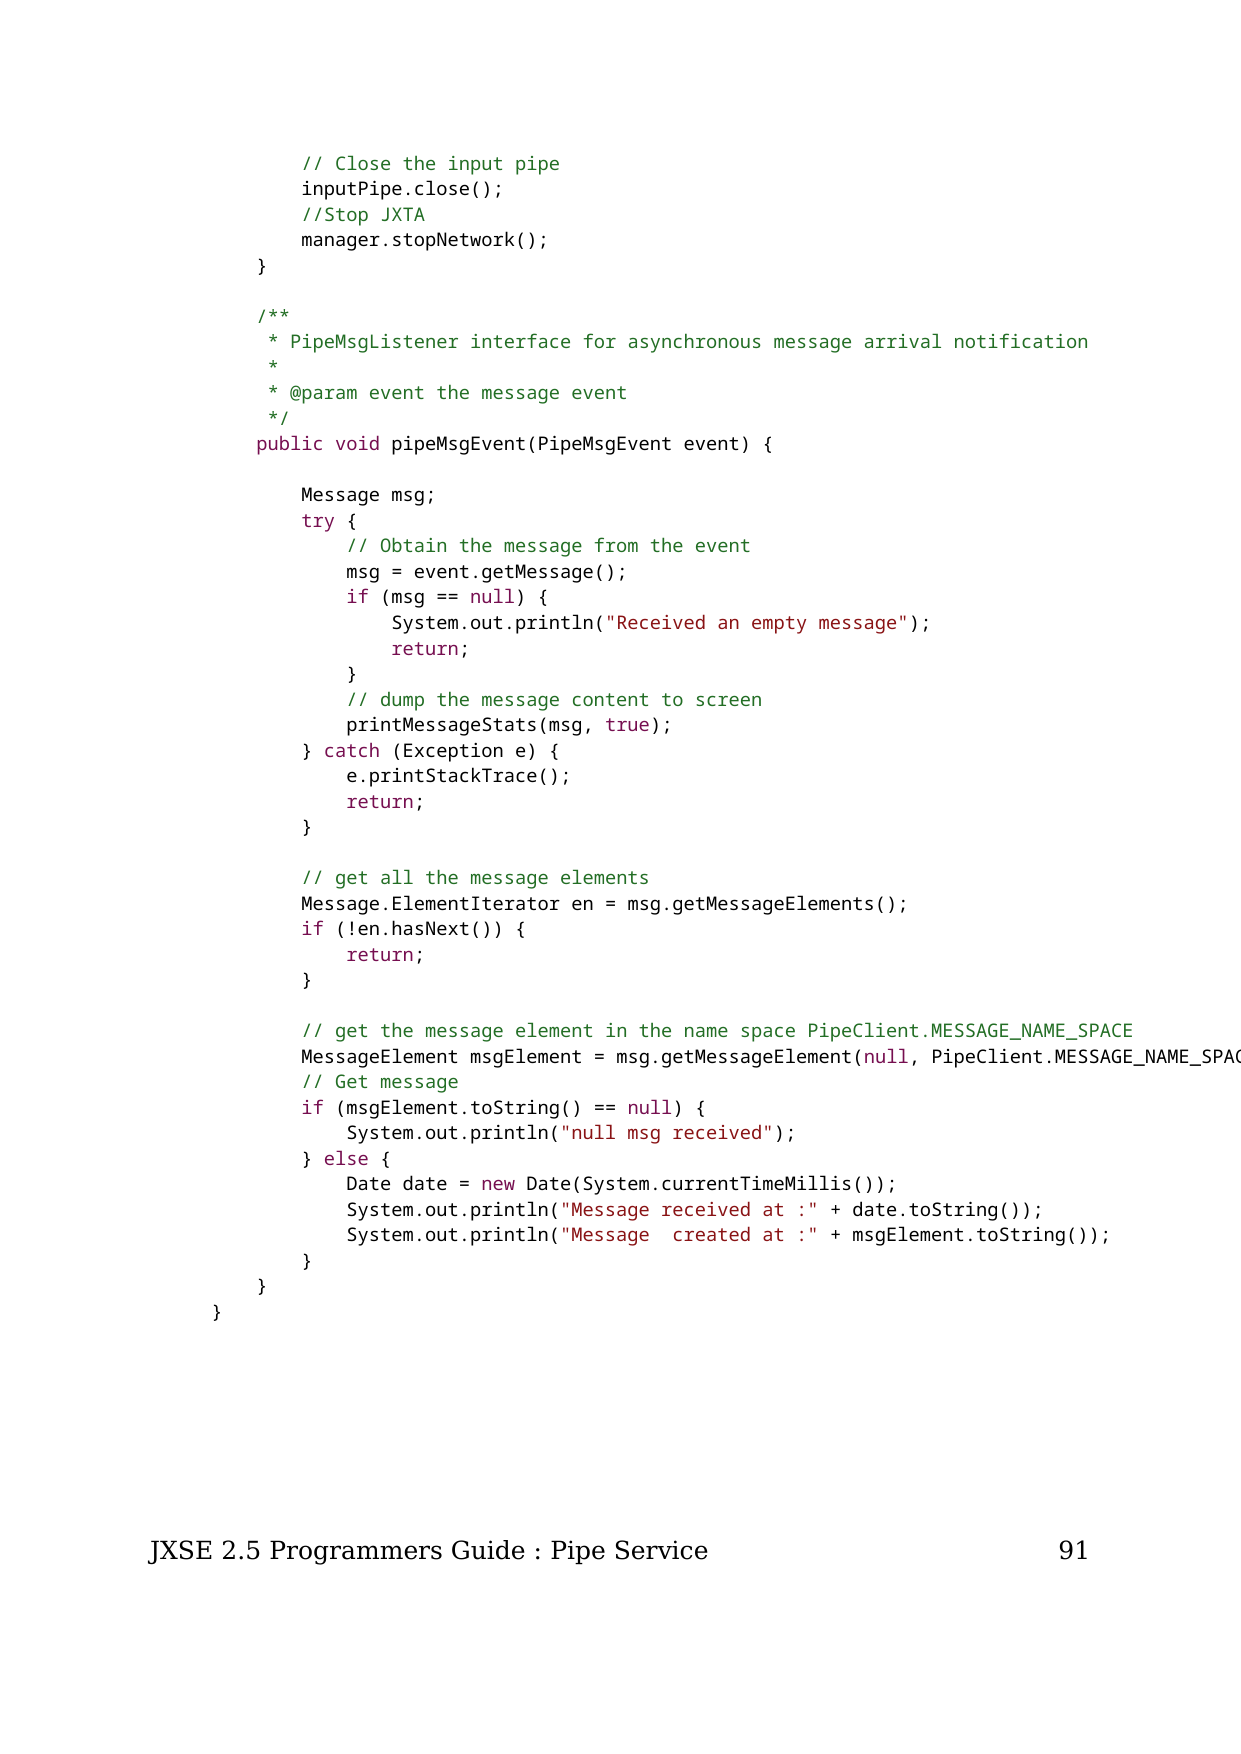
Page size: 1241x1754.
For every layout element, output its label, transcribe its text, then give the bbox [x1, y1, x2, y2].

text // get all the message elements [211, 864, 1240, 890]
text printMessageStats(msg, true); [211, 711, 1240, 737]
text // Obtain the message from the event [211, 533, 1240, 558]
text // Close the input pipe [211, 150, 1240, 176]
text } catch (Exception e) { [211, 737, 1240, 762]
text } [211, 660, 1240, 686]
text } [211, 252, 1240, 278]
text */ [211, 405, 1240, 431]
text Message msg; [211, 482, 1240, 507]
text System.out.println("Received an empty message"); [211, 609, 1240, 635]
text } [211, 813, 1240, 839]
text } [211, 1247, 1240, 1273]
text return; [211, 635, 1240, 660]
text // get the message element in the name space PipeClient.MESSAGE_NAME_SPACE [211, 1018, 1240, 1043]
text if (!en.hasNext()) { [211, 916, 1240, 941]
text manager.stopNetwork(); [211, 227, 1240, 252]
text * PipeMsgListener interface for asynchronous message arrival notification [211, 329, 1240, 354]
text } [211, 1298, 1240, 1324]
text e.printStackTrace(); [211, 762, 1240, 788]
text System.out.println("null msg received"); [211, 1120, 1240, 1145]
text // Get message [211, 1069, 1240, 1094]
text * [211, 354, 1240, 380]
text inputPipe.close(); [211, 176, 1240, 201]
text MessageElement msgElement = msg.getMessageElement(null, PipeClient.MESSAGE_NAME_SPACE); [211, 1043, 1240, 1069]
text return; [211, 941, 1240, 967]
text msg = event.getMessage(); [211, 558, 1240, 584]
text Message.ElementIterator en = msg.getMessageElements(); [211, 890, 1240, 916]
text //Stop JXTA [211, 201, 1240, 227]
text if (msg == null) { [211, 584, 1240, 609]
text try { [211, 507, 1240, 533]
text * @param event the message event [211, 380, 1240, 405]
text } else { [211, 1145, 1240, 1171]
text if (msgElement.toString() == null) { [211, 1094, 1240, 1120]
text System.out.println("Message received at :" + date.toString()); [211, 1196, 1240, 1222]
text System.out.println("Message created at :" + msgElement.toString()); [211, 1222, 1240, 1247]
text /** [211, 303, 1240, 329]
text } [211, 1273, 1240, 1298]
text Date date = new Date(System.currentTimeMillis()); [211, 1171, 1240, 1196]
text // dump the message content to screen [211, 686, 1240, 711]
text public void pipeMsgEvent(PipeMsgEvent event) { [211, 431, 1240, 456]
text } [211, 967, 1240, 992]
text return; [211, 788, 1240, 813]
